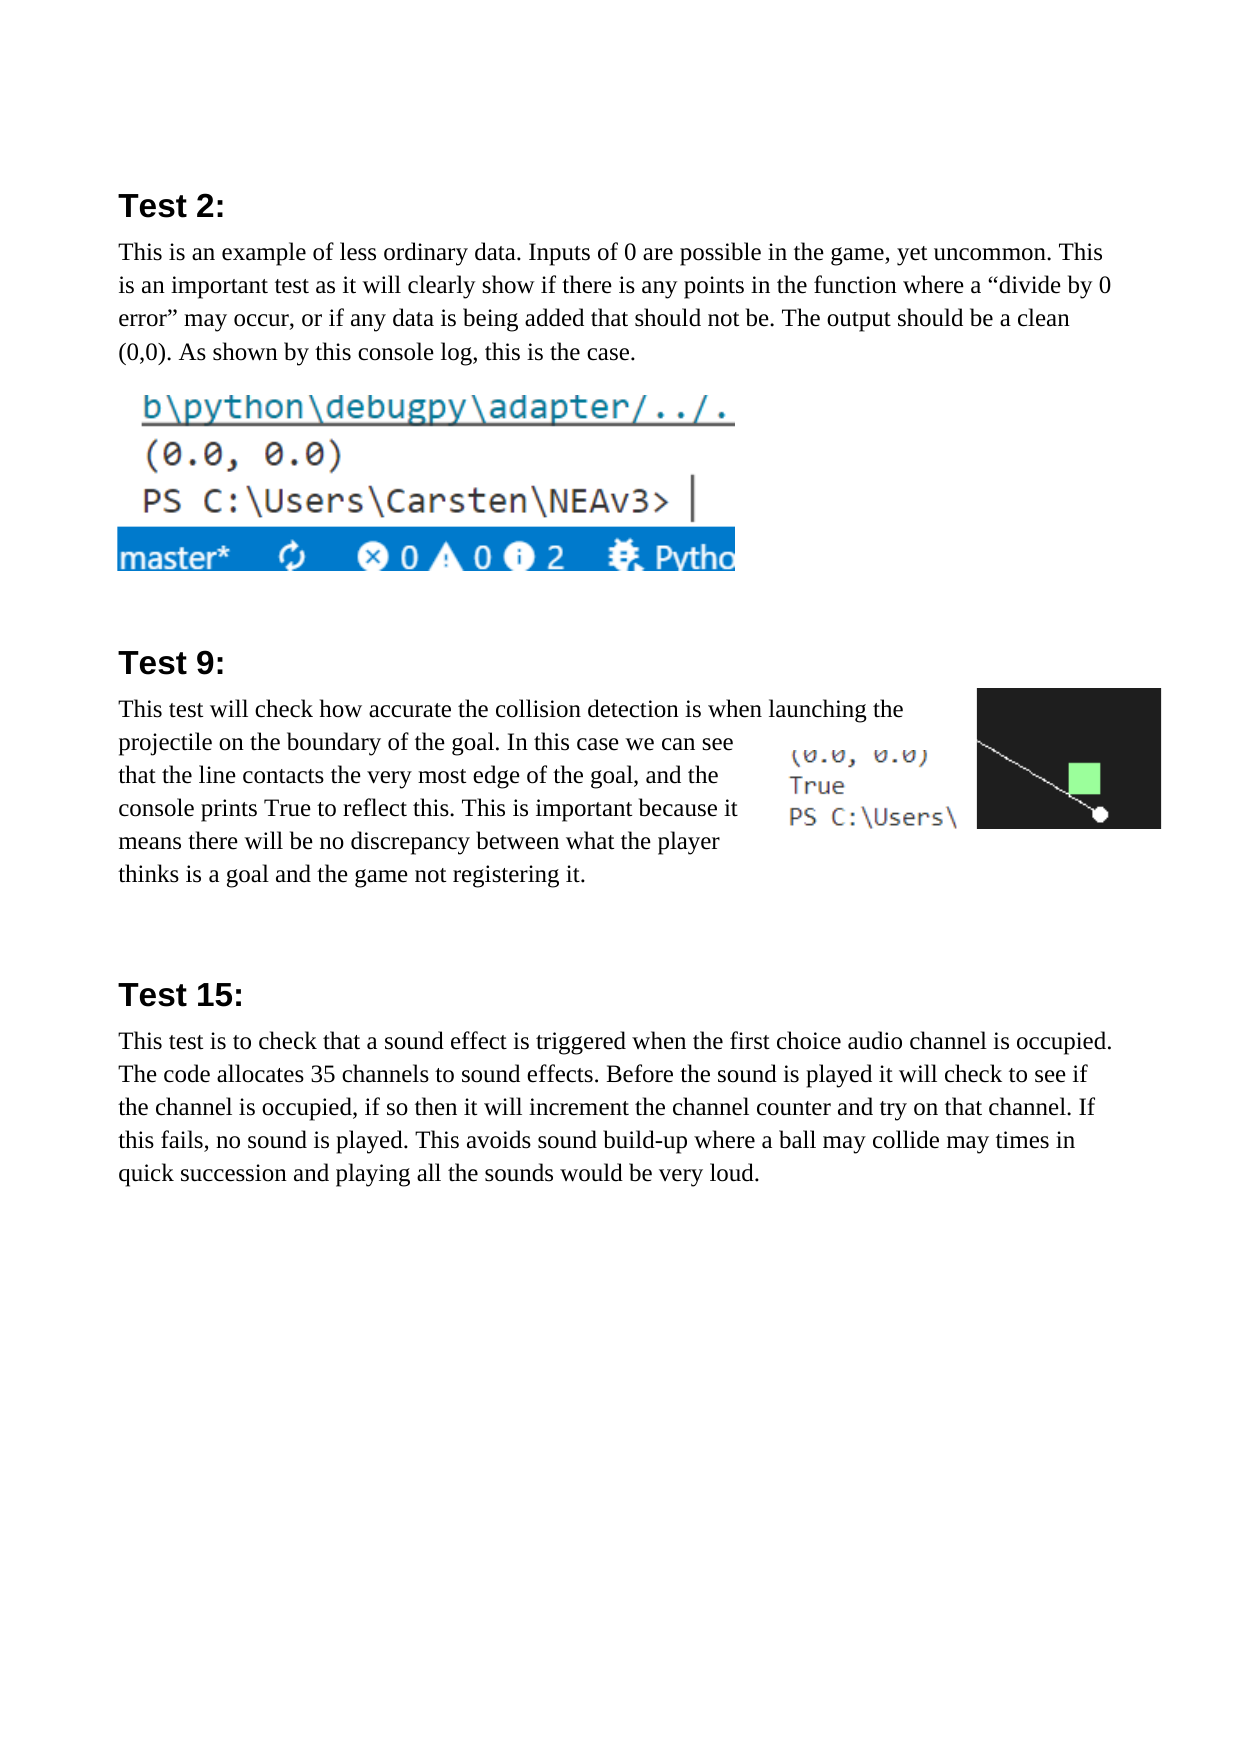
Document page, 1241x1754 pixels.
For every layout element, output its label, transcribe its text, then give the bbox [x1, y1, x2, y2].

subtitle Test 2: [118, 187, 1122, 225]
subtitle Test 9: [118, 643, 1122, 681]
text This test will check how accurate the collision detection is when launching the projectile on the boundary of the goal. In this case we can see that the line contacts the very most edge of the goal, and the console prints True to reflect this. This is important because it means there will be no discrepancy between what the player thinks is a goal and the game not registering it. [118, 694, 1122, 888]
picture [117, 395, 735, 571]
text This is an example of less ordinary data. Inputs of 0 are possible in the game, yet uncommon. This is an important test as it will clearly show if there is any points in the function where a “divide by 0 error” may occur, or if any data is being added that should not be. The output should be a clean (0,0). As shown by this console log, this is the case. [118, 237, 1122, 365]
subtitle Test 15: [118, 975, 1122, 1013]
text This test is to check that a sound effect is triggered when the first choice audio channel is occupied. The code allocates 35 channels to sound effects. Before the sound is played it will check to see if the channel is occupied, if so then it will increment the channel counter and try on that channel. If this fails, no sound is played. This avoids sound build-up where a ball may collide may times in quick succession and playing all the sounds would be very loud. [118, 1026, 1122, 1187]
picture [759, 750, 957, 832]
picture [976, 688, 1162, 829]
